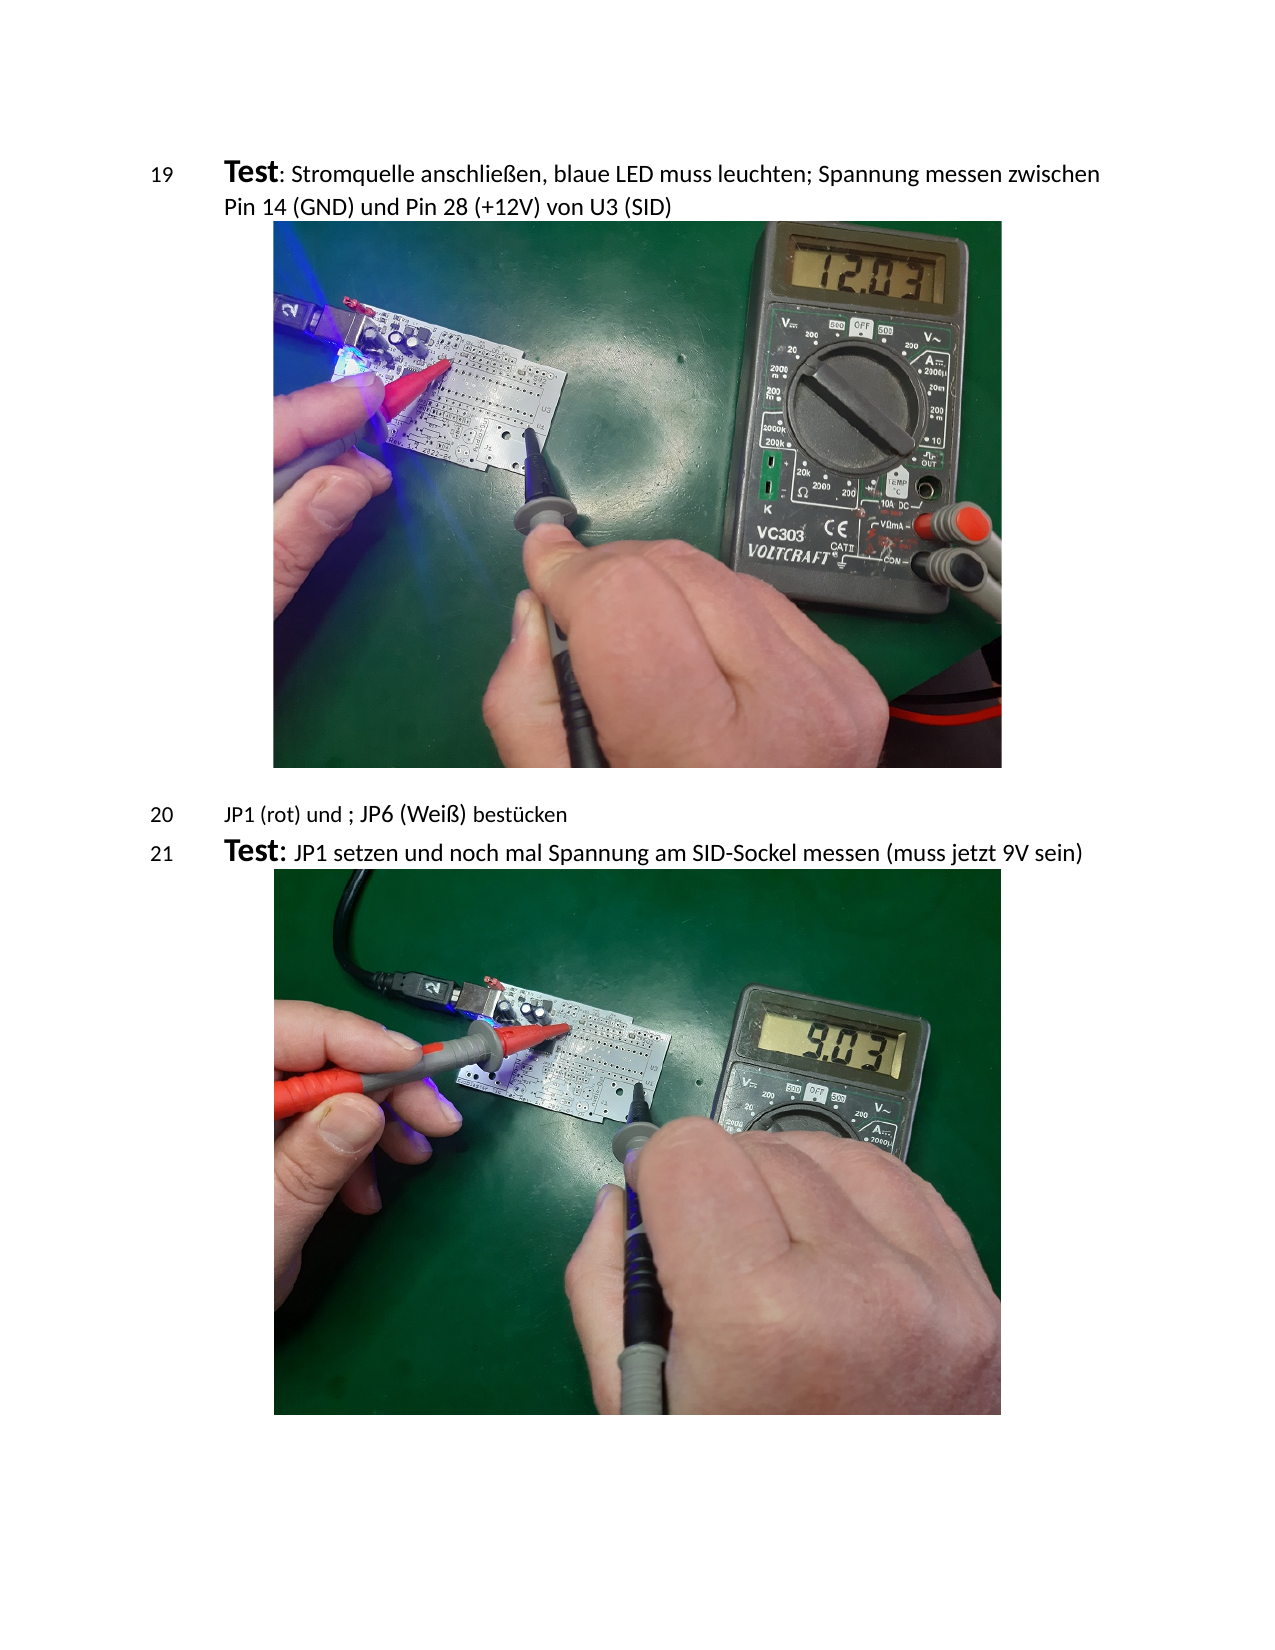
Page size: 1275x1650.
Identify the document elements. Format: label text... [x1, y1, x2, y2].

picture [273, 221, 1002, 768]
list Test: JP1 setzen und noch mal Spannung am SID-Sockel messen (muss jetzt 9V sein) [150, 828, 1125, 869]
picture [274, 869, 1001, 1415]
list Test: Stromquelle anschließen, blaue LED muss leuchten; Spannung messen zwischen Pin 14 (GND) und Pin 28 (+12V) von U3 (SID) [150, 150, 1125, 221]
list JP1 (rot) und ; JP6 (Weiß) bestücken [150, 798, 1125, 828]
